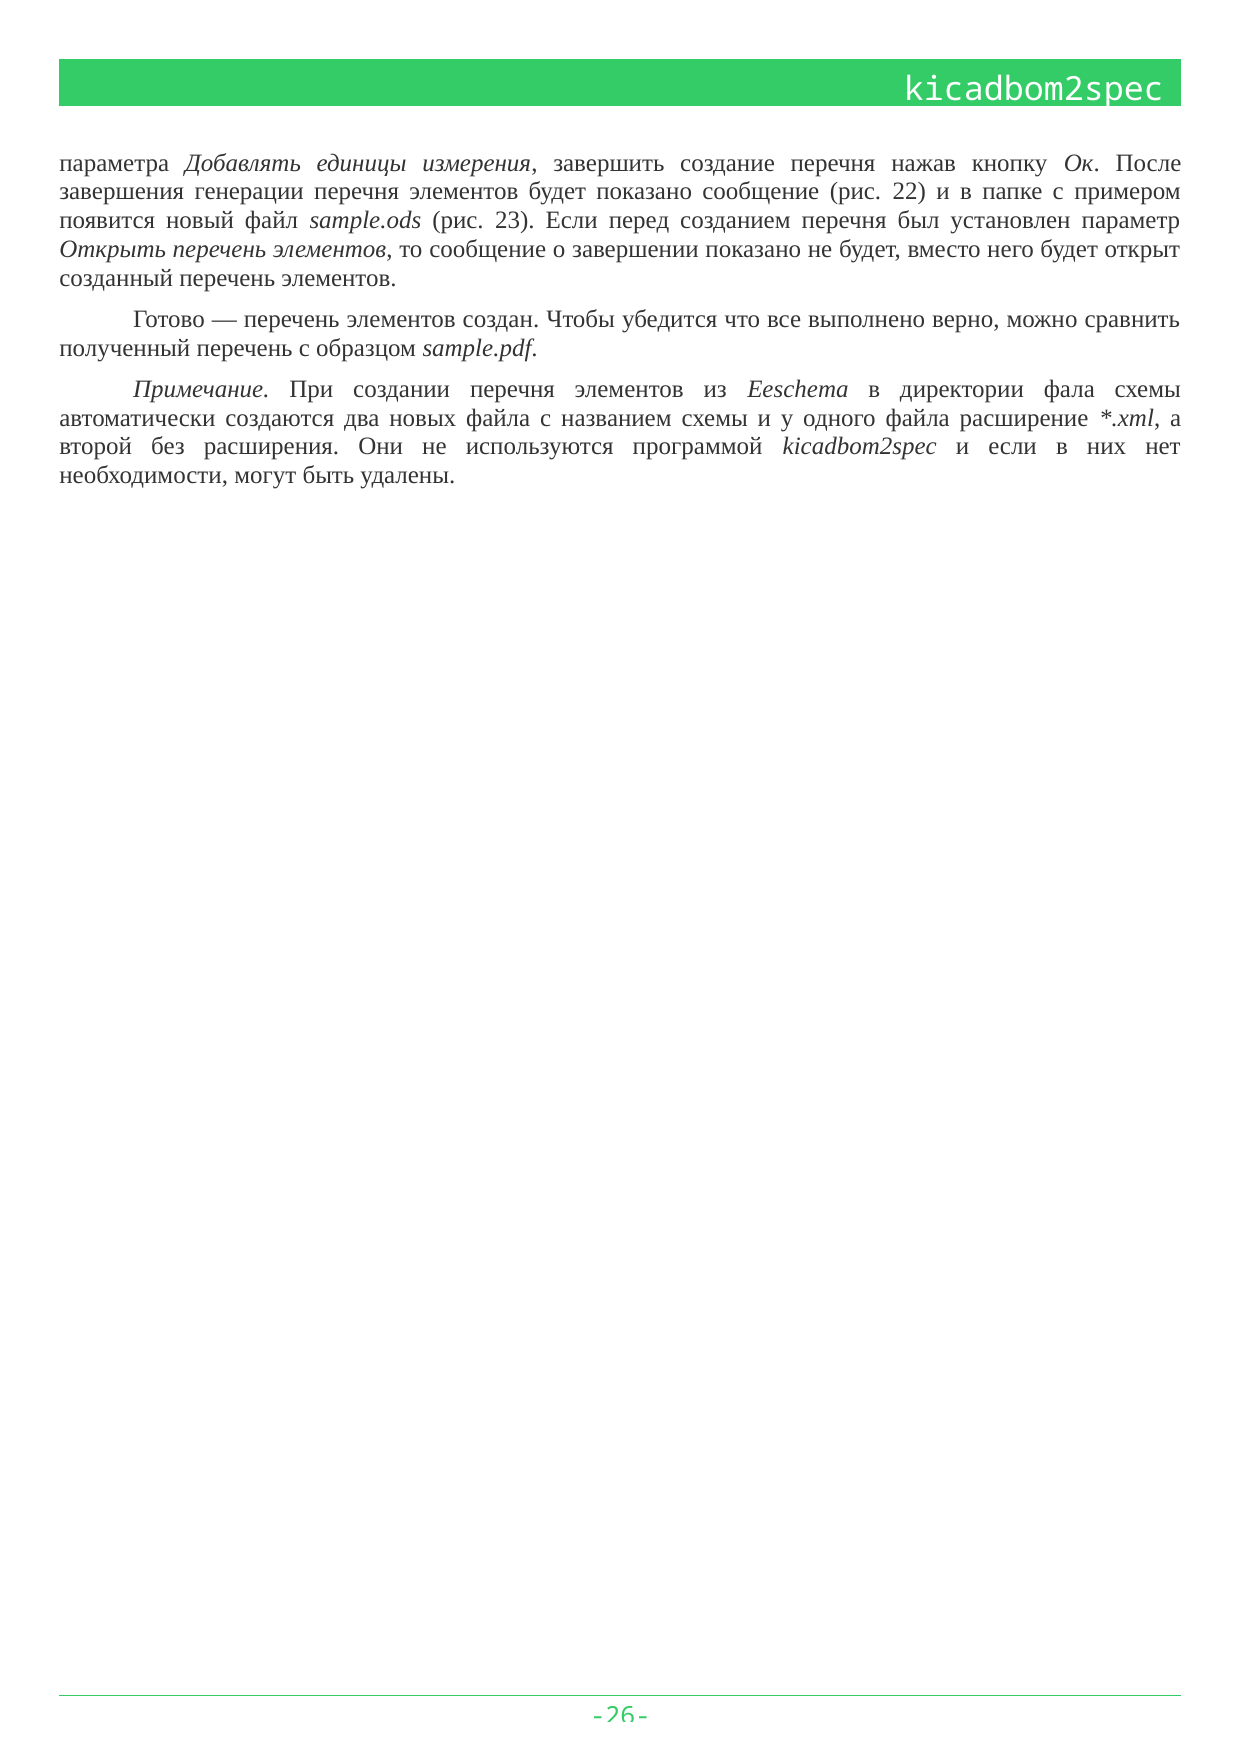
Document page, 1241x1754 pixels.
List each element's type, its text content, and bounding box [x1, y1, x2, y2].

text Готово — перечень элементов создан. Чтобы убедится что все выполнено верно, можно сравнить полученный перечень с образцом sample.pdf. [59, 304, 1181, 361]
text Примечание. При создании перечня элементов из Eeschema в директории фала схемы автоматически создаются два новых файла с названием схемы и у одного файла расширение *.xml, а второй без расширения. Они не используются программой kicadbom2spec и если в них нет необходимости, могут быть удалены. [59, 374, 1181, 489]
text параметра Добавлять единицы измерения, завершить создание перечня нажав кнопку Ок. После завершения генерации перечня элементов будет показано сообщение (рис. 22) и в папке с примером появится новый файл sample.ods (рис. 23). Если перед созданием перечня был установлен параметр Открыть перечень элементов, то сообщение о завершении показано не будет, вместо него будет открыт созданный перечень элементов. [59, 148, 1181, 291]
